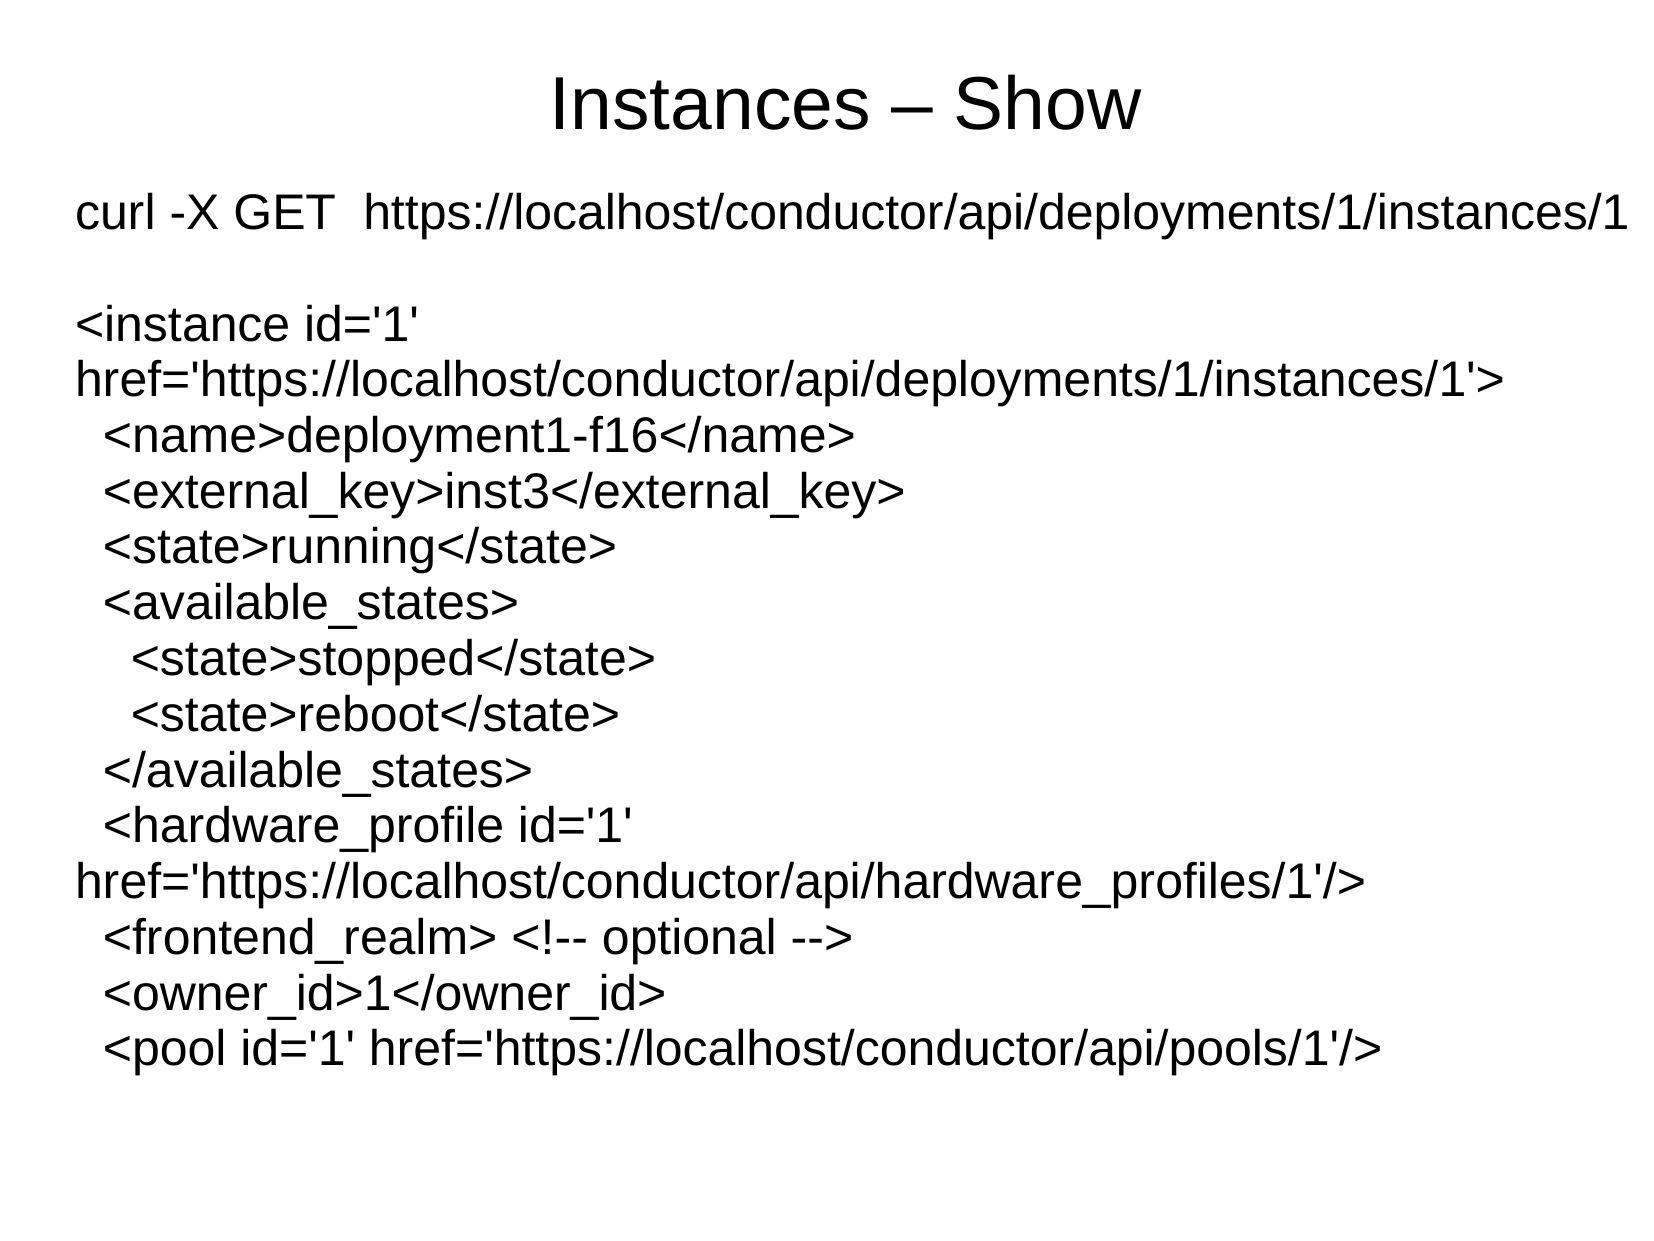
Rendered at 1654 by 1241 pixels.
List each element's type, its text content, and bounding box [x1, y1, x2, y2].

subtitle curl -X GET https://localhost/conductor/api/deployments/1/instances/1 <instance id='1' href='https://localhost/conductor/api/deployments/1/instances/1'> <name>deployment1-f16</name> <external_key>inst3</external_key> <state>running</state> <available_states> <state>stopped</state> <state>reboot</state> </available_states> <hardware_profile id='1' href='https://localhost/conductor/api/hardware_profiles/1'/> <frontend_realm> <!-- optional --> <owner_id>1</owner_id> <pool id='1' href='https://localhost/conductor/api/pools/1'/> [74, 184, 1636, 1188]
title Instances – Show [101, 0, 1591, 184]
